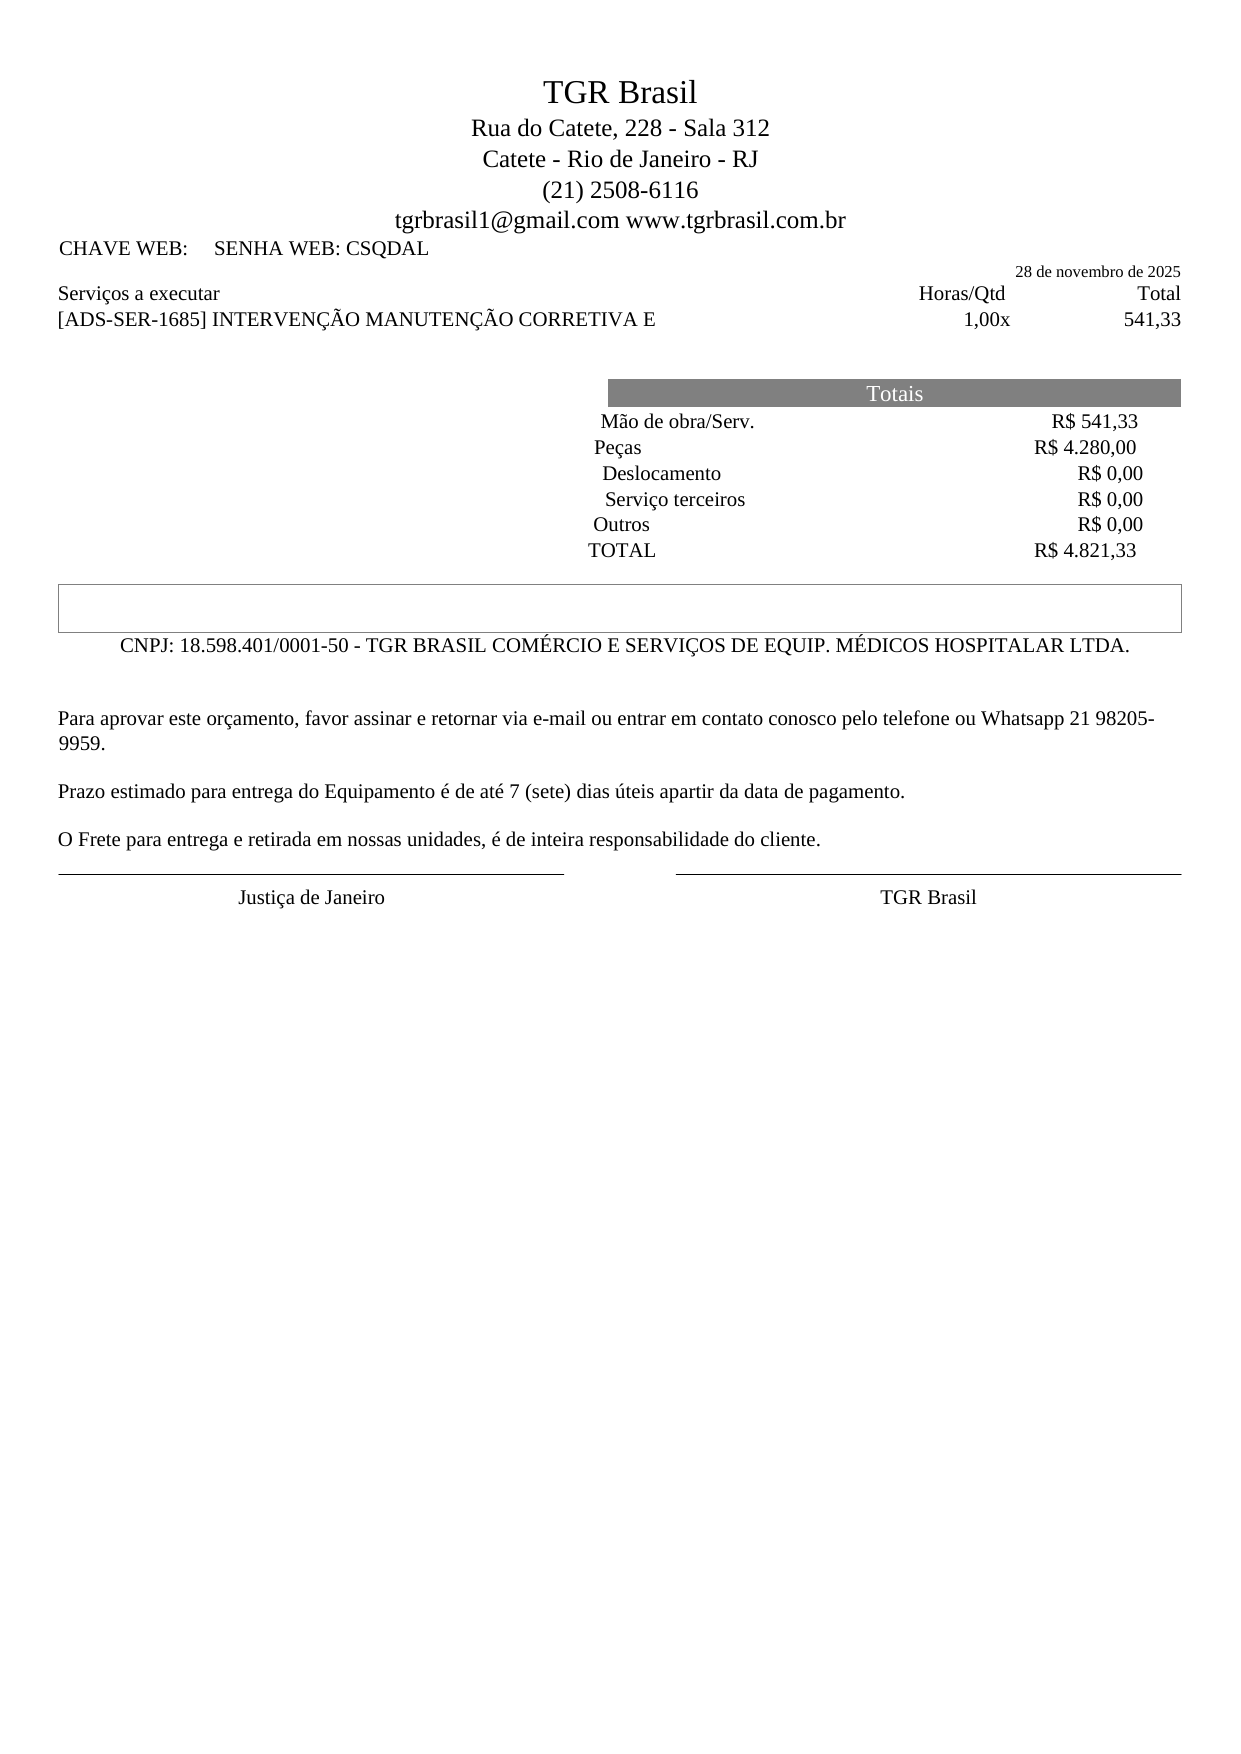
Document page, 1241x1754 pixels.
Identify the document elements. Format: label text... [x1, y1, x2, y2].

text CNPJ: 18.598.401/0001-50 - TGR BRASIL COMÉRCIO E SERVIÇOS DE EQUIP. MÉDICOS HOSPITALAR LTDA. [120, 633, 1181, 657]
table_header Mão de obra/Serv. [59, 409, 1034, 435]
table_header R$ 541,33 [1034, 409, 1181, 435]
table_cell Condições de Pagamento [59, 585, 1034, 632]
text O Frete para entrega e retirada em nossas unidades, é de inteira responsabilidade do cliente. [58, 826, 1181, 851]
table_cell R$ 4.280,00 [1034, 435, 1181, 461]
text Totais [609, 380, 1180, 406]
text Para aprovar este orçamento, favor assinar e retornar via e-mail ou entrar em contato conosco pelo telefone ou Whatsapp 21 98205-9959. [58, 706, 1181, 755]
table_cell Peças [59, 435, 1034, 461]
table_cell R$ 0,00 [1034, 486, 1181, 512]
table_cell TOTAL [59, 538, 1034, 584]
table_cell Deslocamento [59, 461, 1034, 486]
table_cell Serviço terceiros [59, 486, 1034, 512]
table_cell [1034, 585, 1181, 632]
text Prazo estimado para entrega do Equipamento é de até 7 (sete) dias úteis apartir da data de pagamento. [58, 778, 1181, 803]
table_cell R$ 0,00 [1034, 461, 1181, 486]
table_cell Outros [59, 512, 1034, 538]
table_cell R$ 4.821,33 [1034, 538, 1181, 584]
text Justiça de Janeiro TGR Brasil [59, 882, 1181, 910]
text [ADS-SER-1685] INTERVENÇÃO MANUTENÇÃO CORRETIVA E 1,00x 541,33 [57, 307, 1181, 331]
text Serviços a executar Horas/Qtd Total [58, 281, 1181, 305]
table_cell R$ 0,00 [1034, 512, 1181, 538]
